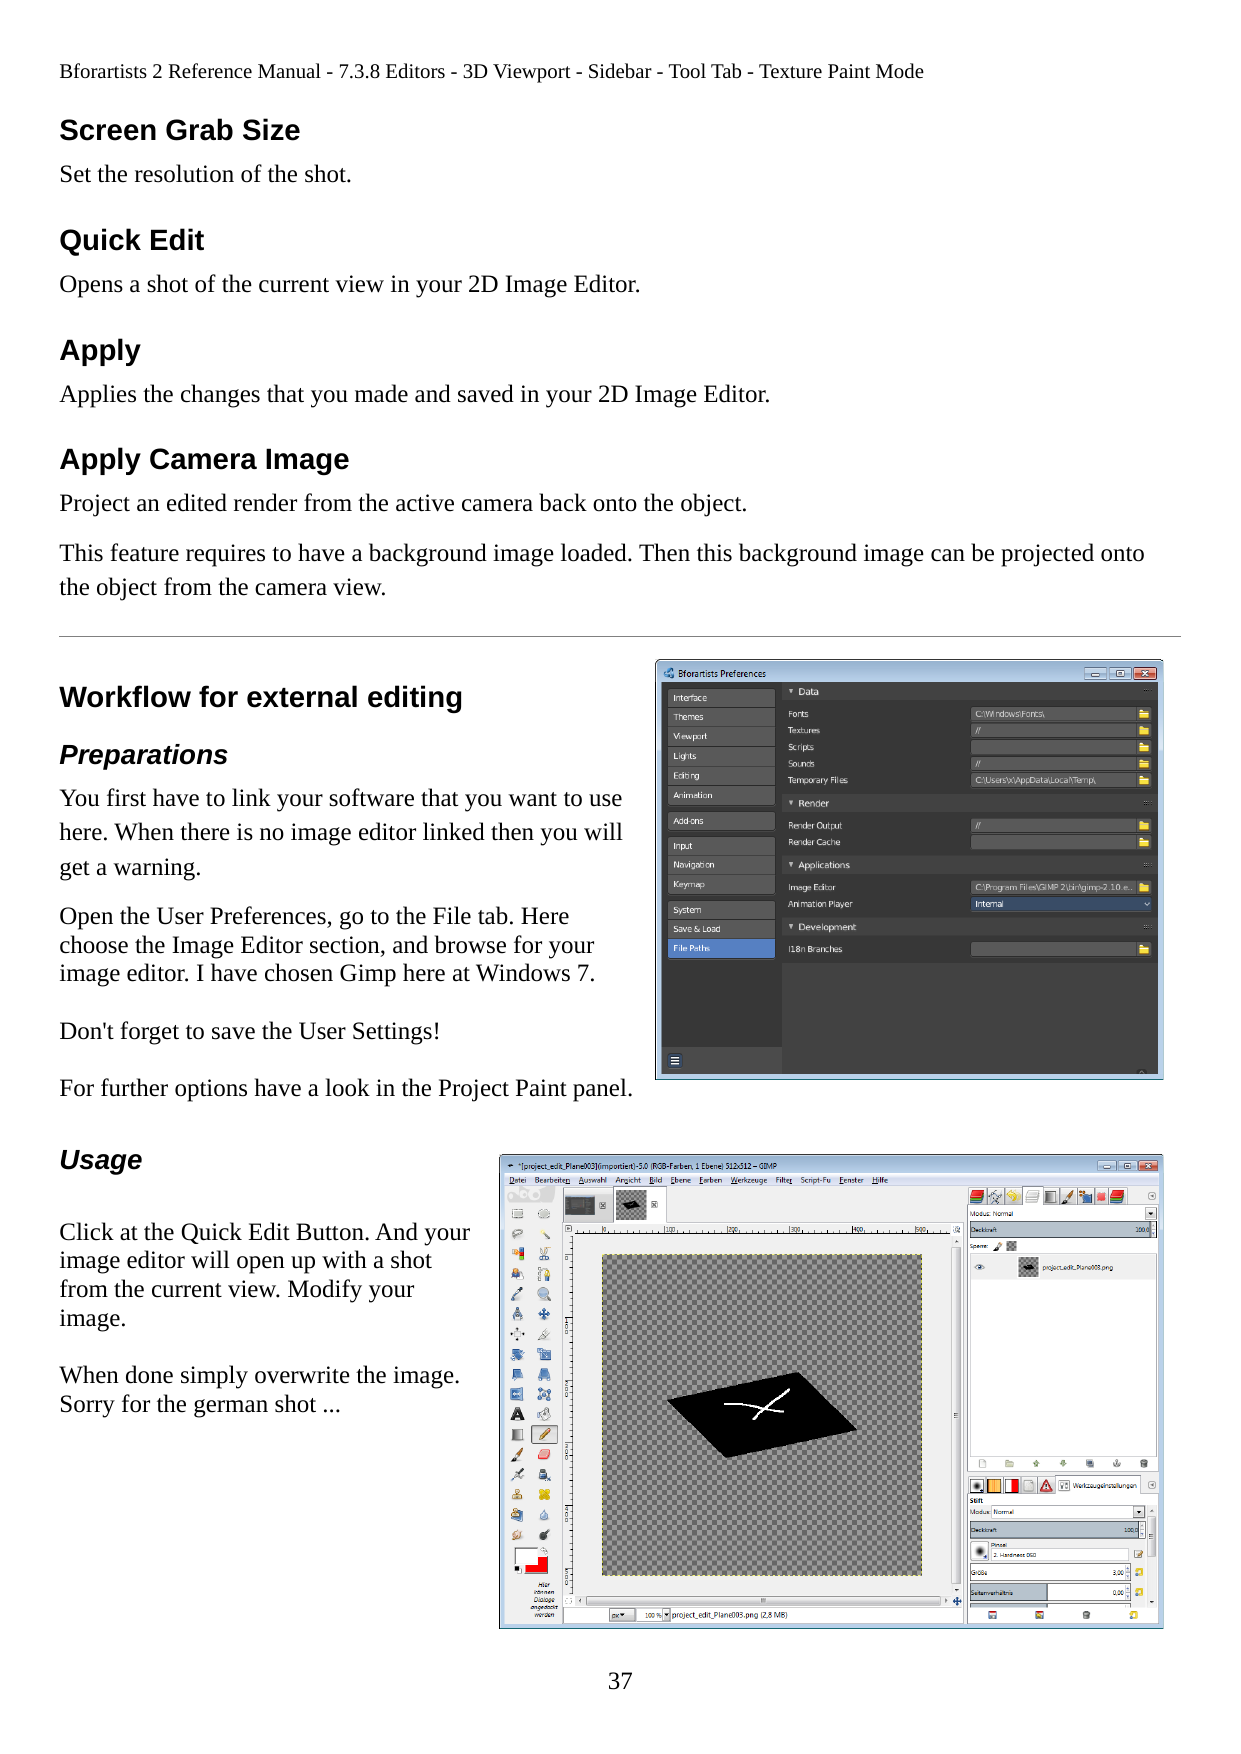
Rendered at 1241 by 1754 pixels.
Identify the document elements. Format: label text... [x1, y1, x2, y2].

text Set the resolution of the shot. [59, 159, 1181, 188]
subtitle Apply [59, 332, 1181, 366]
subtitle Preparations [59, 739, 655, 771]
picture [655, 659, 1164, 1080]
subtitle Usage [59, 1143, 1181, 1175]
subtitle Quick Edit [59, 222, 1181, 256]
text Open the User Preferences, go to the File tab. Here choose the Image Editor section, and browse for your image editor. I have chosen Gimp here at Windows 7. [59, 901, 655, 987]
text Opens a shot of the current view in your 2D Image Editor. [59, 269, 1181, 297]
subtitle [1164, 739, 1181, 771]
text You first have to link your software that you want to use here. When there is no image editor linked then you will get a warning. [59, 783, 655, 881]
text Applies the changes that you made and saved in your 2D Image Editor. [59, 379, 1181, 407]
text This feature requires to have a background image loaded. Then this background image can be projected onto the object from the camera view. [59, 538, 1181, 601]
text For further options have a look in the Project Paint panel. [59, 1073, 1181, 1102]
picture [499, 1154, 1164, 1629]
subtitle Apply Camera Image [59, 442, 1181, 476]
text Project an edited render from the active camera back onto the object. [59, 488, 1181, 517]
subtitle Workflow for external editing [59, 680, 655, 714]
subtitle Screen Grab Size [59, 113, 1181, 146]
text Click at the Quick Edit Button. And your image editor will open up with a shot from the current view. Modify your image. [59, 1217, 499, 1332]
text Don't forget to save the User Settings! [59, 1016, 655, 1045]
text When done simply overwrite the image. Sorry for the german shot ... [59, 1360, 499, 1418]
